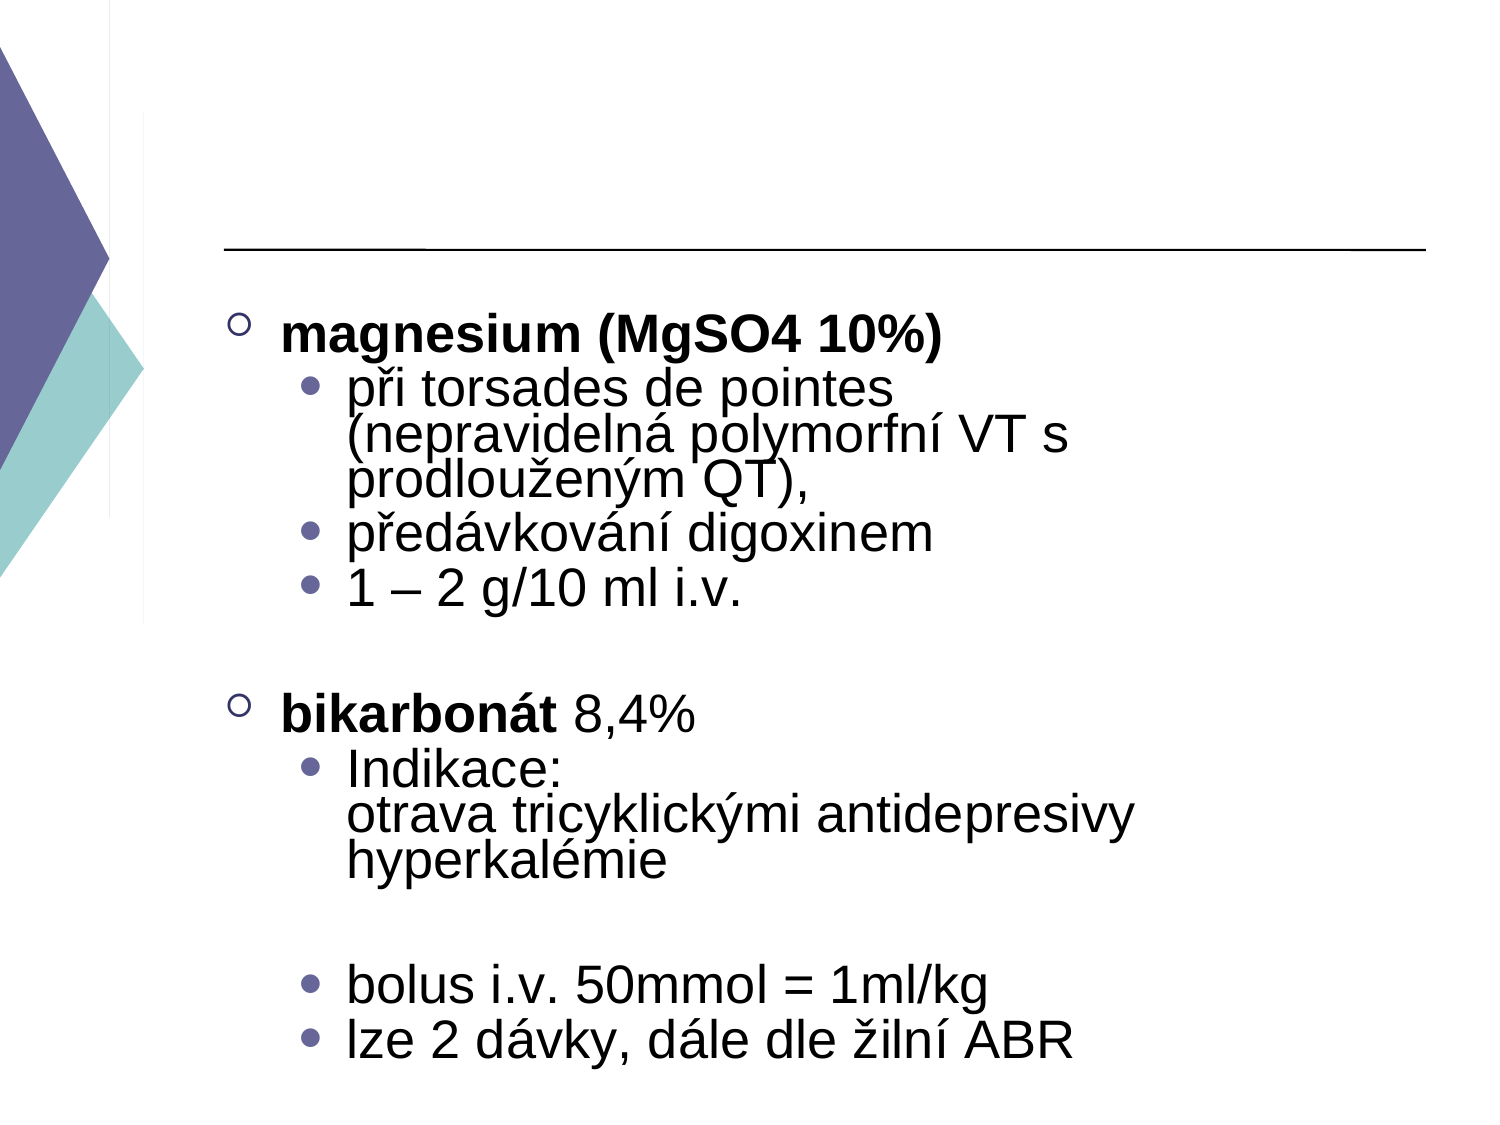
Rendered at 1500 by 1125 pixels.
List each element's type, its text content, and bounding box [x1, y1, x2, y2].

list magnesium (MgSO4 10%) při torsades de pointes (nepravidelná polymorfní VT s prodlouženým QT), předávkování digoxinem 1 – 2 g/10 ml i.v. bikarbonát 8,4% Indikace: otrava tricyklickými antidepresivy hyperkalémie bolus i.v. 50mmol = 1ml/kg lze 2 dávky, dále dle žilní ABR [224, 299, 1424, 1125]
